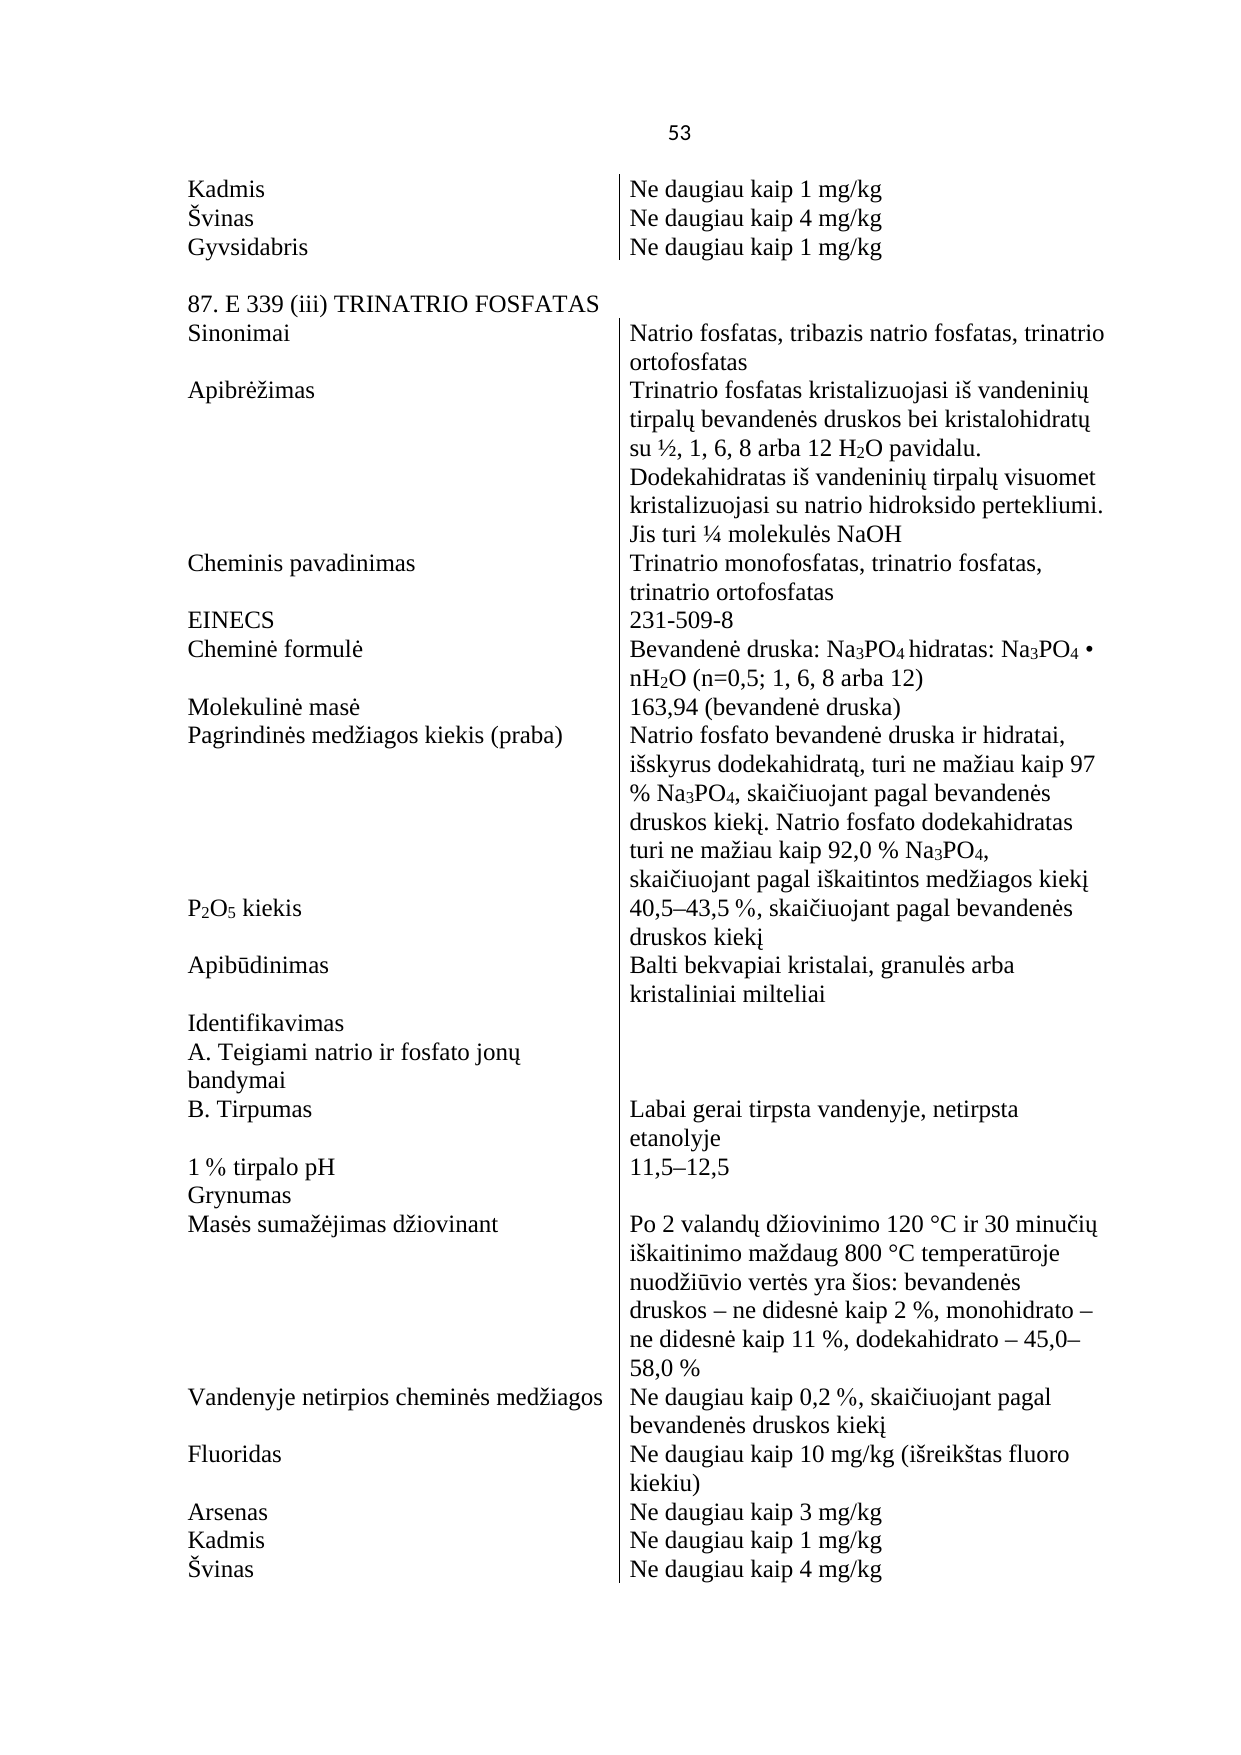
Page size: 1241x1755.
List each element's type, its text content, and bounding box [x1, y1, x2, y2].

table_cell B. Tirpumas [177, 1094, 619, 1152]
table_cell Švinas [177, 203, 619, 232]
table_cell [620, 1037, 1122, 1094]
table_cell Arsenas [177, 1497, 619, 1525]
table_cell Sinonimai [177, 318, 619, 375]
table_cell Švinas [177, 1554, 619, 1583]
table_cell Molekulinė masė [177, 692, 619, 720]
table_cell Masės sumažėjimas džiovinant [177, 1209, 619, 1382]
table_cell Ne daugiau kaip 1 mg/kg [620, 174, 1122, 203]
table_cell Cheminė formulė [177, 634, 619, 692]
table_cell Po 2 valandų džiovinimo 120 °C ir 30 minučių iškaitinimo maždaug 800 °C temperatūroje nuodžiūvio vertės yra šios: bevandenės druskos – ne didesnė kaip 2 %, monohidrato – ne didesnė kaip 11 %, dodekahidrato – 45,0–58,0 % [620, 1209, 1122, 1382]
table_cell Natrio fosfatas, tribazis natrio fosfatas, trinatrio ortofosfatas [620, 318, 1122, 375]
table_cell Gyvsidabris [177, 232, 619, 260]
table_cell A. Teigiami natrio ir fosfato jonų bandymai [177, 1037, 619, 1094]
table_cell 1  tirpalo pH [177, 1152, 619, 1180]
table_cell P2O5 kiekis [177, 893, 619, 950]
table_cell Pagrindinės medžiagos kiekis (praba) [177, 720, 619, 893]
table_header 87. E 339 (iii) TRINATRIO FOSFATAS [177, 289, 1122, 318]
table_cell 40,5–43,5 , skaičiuojant pagal bevandenės druskos kiekį [620, 893, 1122, 950]
table_cell Kadmis [177, 1525, 619, 1554]
table_cell Cheminis pavadinimas [177, 548, 619, 605]
table_cell [620, 1008, 1122, 1037]
table_cell Natrio fosfato bevandenė druska ir hidratai, išskyrus dodekahidratą, turi ne mažiau kaip 97 % Na3PO4, skaičiuojant pagal bevandenės druskos kiekį. Natrio fosfato dodekahidratas turi ne mažiau kaip 92,0 % Na3PO4, skaičiuojant pagal iškaitintos medžiagos kiekį [620, 720, 1122, 893]
table_cell 163,94 (bevandenė druska) [620, 692, 1122, 720]
table_cell Apibūdinimas [177, 950, 619, 1008]
table_cell Trinatrio fosfatas kristalizuojasi iš vandeninių tirpalų bevandenės druskos bei kristalohidratų su ½, 1, 6, 8 arba 12 H2O pavidalu. Dodekahidratas iš vandeninių tirpalų visuomet kristalizuojasi su natrio hidroksido pertekliumi. Jis turi ¼ molekulės NaOH [620, 375, 1122, 548]
table_cell Kadmis [177, 174, 619, 203]
table_cell 11,5–12,5 [620, 1152, 1122, 1180]
table_cell Apibrėžimas [177, 375, 619, 548]
table_cell Ne daugiau kaip 0,2 , skaičiuojant pagal bevandenės druskos kiekį [620, 1382, 1122, 1439]
table_cell 231-509-8 [620, 605, 1122, 634]
table_cell EINECS [177, 605, 619, 634]
table_cell Vandenyje netirpios cheminės medžiagos [177, 1382, 619, 1439]
table_cell Fluoridas [177, 1439, 619, 1497]
table_cell Identifikavimas [177, 1008, 619, 1037]
table_cell Labai gerai tirpsta vandenyje, netirpsta etanolyje [620, 1094, 1122, 1152]
table_cell Balti bekvapiai kristalai, granulės arba kristaliniai milteliai [620, 950, 1122, 1008]
table_cell Bevandenė druska: Na3PO4 hidratas: Na3PO4 • nH2O (n=0,5; 1, 6, 8 arba 12) [620, 634, 1122, 692]
table_cell Ne daugiau kaip 4 mg/kg [620, 203, 1122, 232]
table_cell Ne daugiau kaip 3 mg/kg [620, 1497, 1122, 1525]
table_cell [620, 1180, 1122, 1209]
table_cell Ne daugiau kaip 10 mg/kg (išreikštas fluoro kiekiu) [620, 1439, 1122, 1497]
table_cell Trinatrio monofosfatas, trinatrio fosfatas, trinatrio ortofosfatas [620, 548, 1122, 605]
table_cell Grynumas [177, 1180, 619, 1209]
table_cell Ne daugiau kaip 1 mg/kg [620, 1525, 1122, 1554]
table_cell Ne daugiau kaip 4 mg/kg [620, 1554, 1122, 1583]
table_cell Ne daugiau kaip 1 mg/kg [620, 232, 1122, 260]
